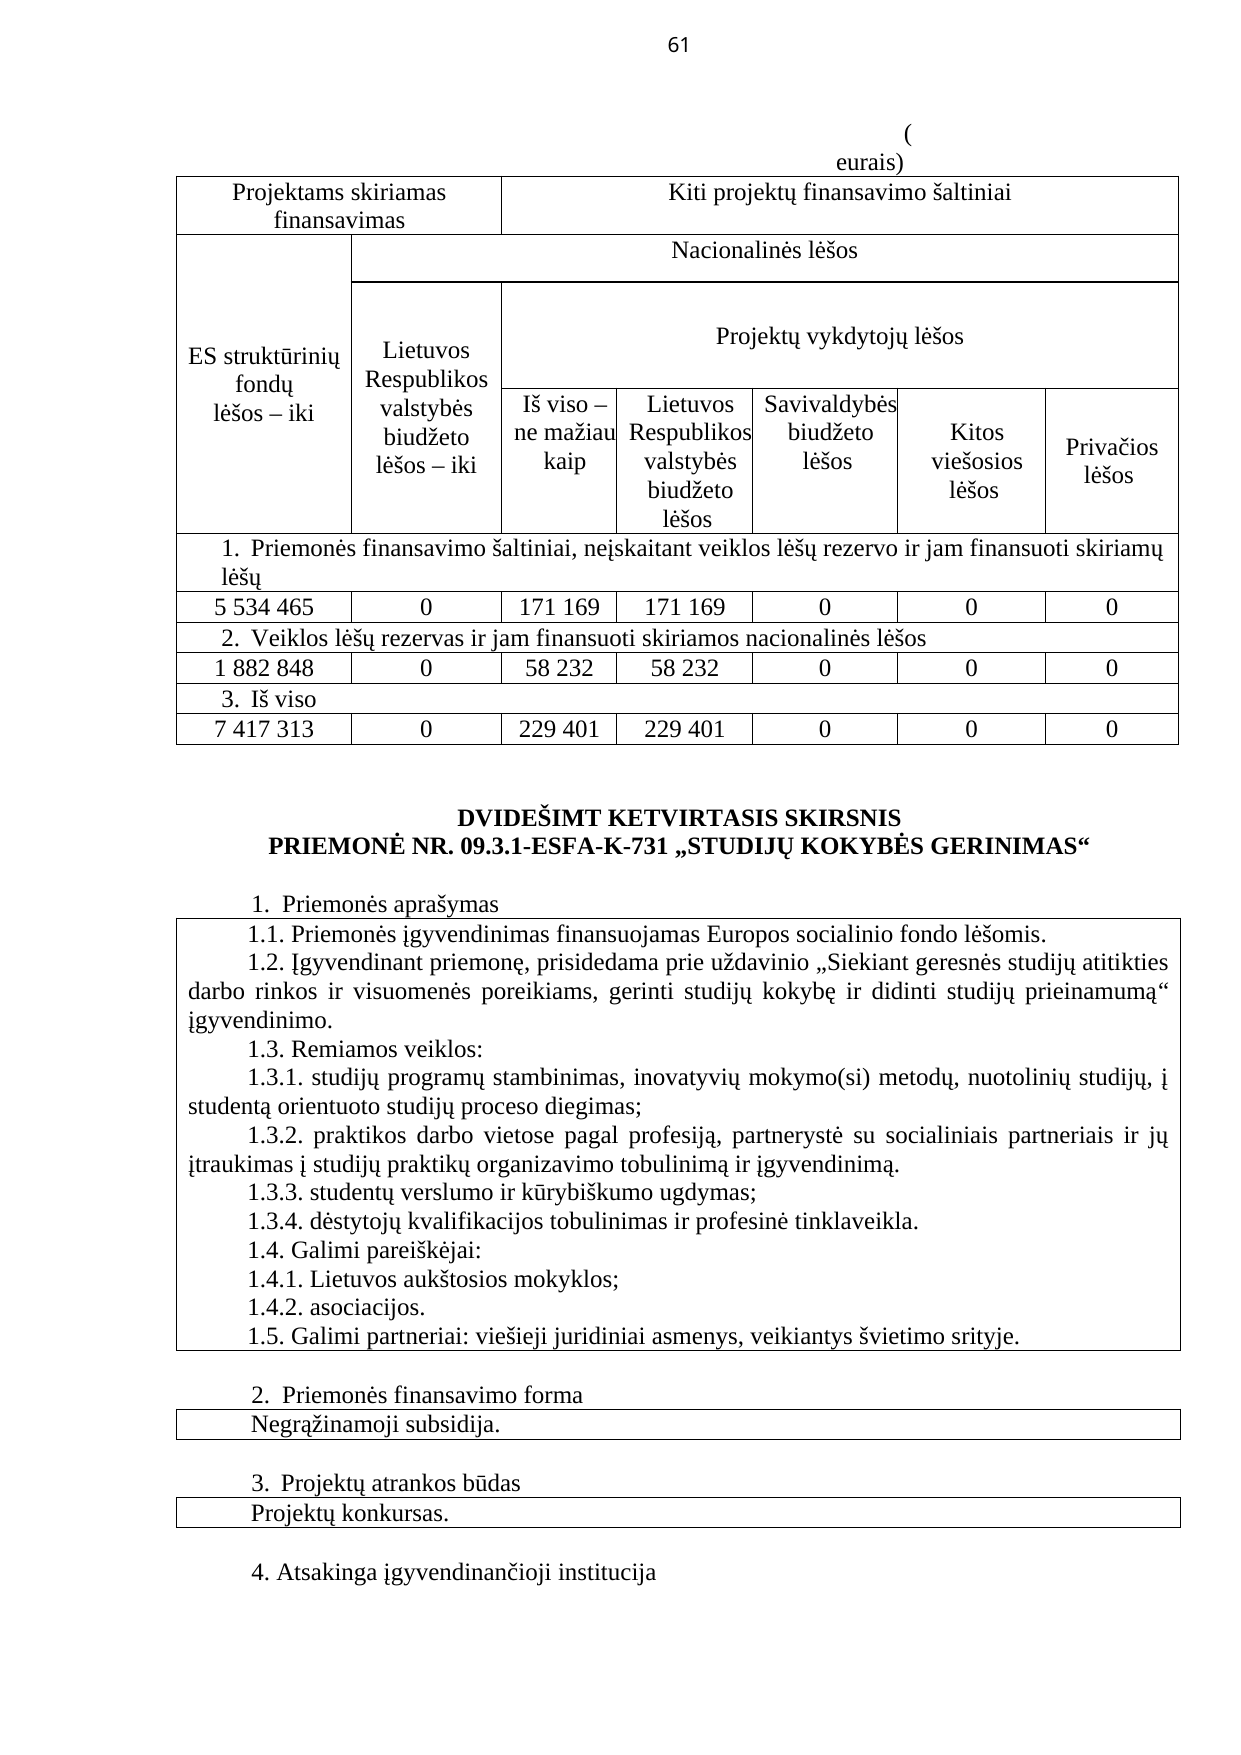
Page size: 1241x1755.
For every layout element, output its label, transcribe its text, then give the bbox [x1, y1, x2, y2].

table_cell 0 [1046, 653, 1178, 683]
table_cell 0 [352, 653, 501, 683]
table_cell 0 [898, 714, 1045, 744]
table_cell 2. Veiklos lėšų rezervas ir jam finansuoti skiriamos nacionalinės lėšos [177, 623, 1178, 652]
table_cell 1.3. Remiamos veiklos: 1.3.1. studijų programų stambinimas, inovatyvių mokymo(si) metodų, nuotolinių studijų, į studentą orientuoto studijų proceso diegimas; 1.3.2. praktikos darbo vietose pagal profesiją, partnerystė su socialiniais partneriais ir jų įtraukimas į studijų praktikų organizavimo tobulinimą ir įgyvendinimą. 1.3.3. studentų verslumo ir kūrybiškumo ugdymas; 1.3.4. dėstytojų kvalifikacijos tobulinimas ir profesinė tinklaveikla. [177, 1034, 1180, 1235]
table_cell 1.2. Įgyvendinant priemonę, prisidedama prie uždavinio „Siekiant geresnės studijų atitikties darbo rinkos ir visuomenės poreikiams, gerinti studijų kokybę ir didinti studijų prieinamumą“ įgyvendinimo. [177, 948, 1180, 1034]
table_header Projektams skiriamas finansavimas [177, 177, 501, 234]
table_cell 0 [753, 714, 897, 744]
table_cell Projektų vykdytojų lėšos [502, 283, 1178, 388]
table_cell Nacionalinės lėšos [352, 235, 1178, 281]
table_cell 229 401 [502, 714, 616, 744]
table_cell Iš viso – ne mažiau kaip [502, 389, 616, 532]
table_cell Lietuvos Respublikos valstybės biudžeto lėšos – iki [352, 283, 501, 532]
table_cell 0 [1046, 592, 1178, 622]
table_cell 0 [753, 592, 897, 622]
table_cell 5 534 465 [177, 592, 351, 622]
table_cell Lietuvos Respublikos valstybės biudžeto lėšos [617, 389, 752, 532]
table_cell 0 [352, 714, 501, 744]
table_cell 3. Iš viso [177, 684, 1178, 713]
text 3. Projektų atrankos būdas [251, 1468, 1181, 1497]
text 2. Priemonės finansavimo forma [251, 1380, 1181, 1408]
table_cell 171 169 [617, 592, 752, 622]
table_cell 1.5. Galimi partneriai: viešieji juridiniai asmenys, veikiantys švietimo srityje. [177, 1321, 1180, 1350]
table_cell 58 232 [617, 653, 752, 683]
table_cell 1. Priemonės finansavimo šaltiniai, neįskaitant veiklos lėšų rezervo ir jam finansuoti skiriamų lėšų [177, 534, 1178, 591]
table_cell 58 232 [502, 653, 616, 683]
table_header 1.1. Priemonės įgyvendinimas finansuojamas Europos socialinio fondo lėšomis. [177, 919, 1180, 947]
table_cell Privačios lėšos [1046, 389, 1178, 532]
table_cell 0 [898, 653, 1045, 683]
table_cell 0 [898, 592, 1045, 622]
table_header Projektų konkursas. [177, 1498, 1180, 1527]
table_cell 1 882 848 [177, 653, 351, 683]
table_header Kiti projektų finansavimo šaltiniai [502, 177, 1178, 234]
table_cell 229 401 [617, 714, 752, 744]
table_cell 0 [753, 653, 897, 683]
text PRIEMONĖ NR. 09.3.1-ESFA-K-731 „STUDIJŲ KOKYBĖS GERINIMAS“ [177, 831, 1181, 860]
text DVIDEŠIMT KETVIRTASIS SKIRSNIS [177, 803, 1181, 831]
table_cell 7 417 313 [177, 714, 351, 744]
table_header Negrąžinamoji subsidija. [177, 1410, 1180, 1439]
table_cell 0 [1046, 714, 1178, 744]
text 4. Atsakinga įgyvendinančioji institucija [251, 1557, 1181, 1586]
table_cell 1.4. Galimi pareiškėjai: 1.4.1. Lietuvos aukštosios mokyklos; 1.4.2. asociacijos. [177, 1235, 1180, 1321]
table_cell 0 [352, 592, 501, 622]
table_cell ES struktūrinių fondų lėšos – iki [177, 235, 351, 532]
table_cell 171 169 [502, 592, 616, 622]
table_cell Kitos viešosios lėšos [898, 389, 1045, 532]
text (eurais) [177, 118, 904, 176]
table_cell Savivaldybės biudžeto lėšos [753, 389, 897, 532]
text 1. Priemonės aprašymas [251, 889, 1181, 918]
